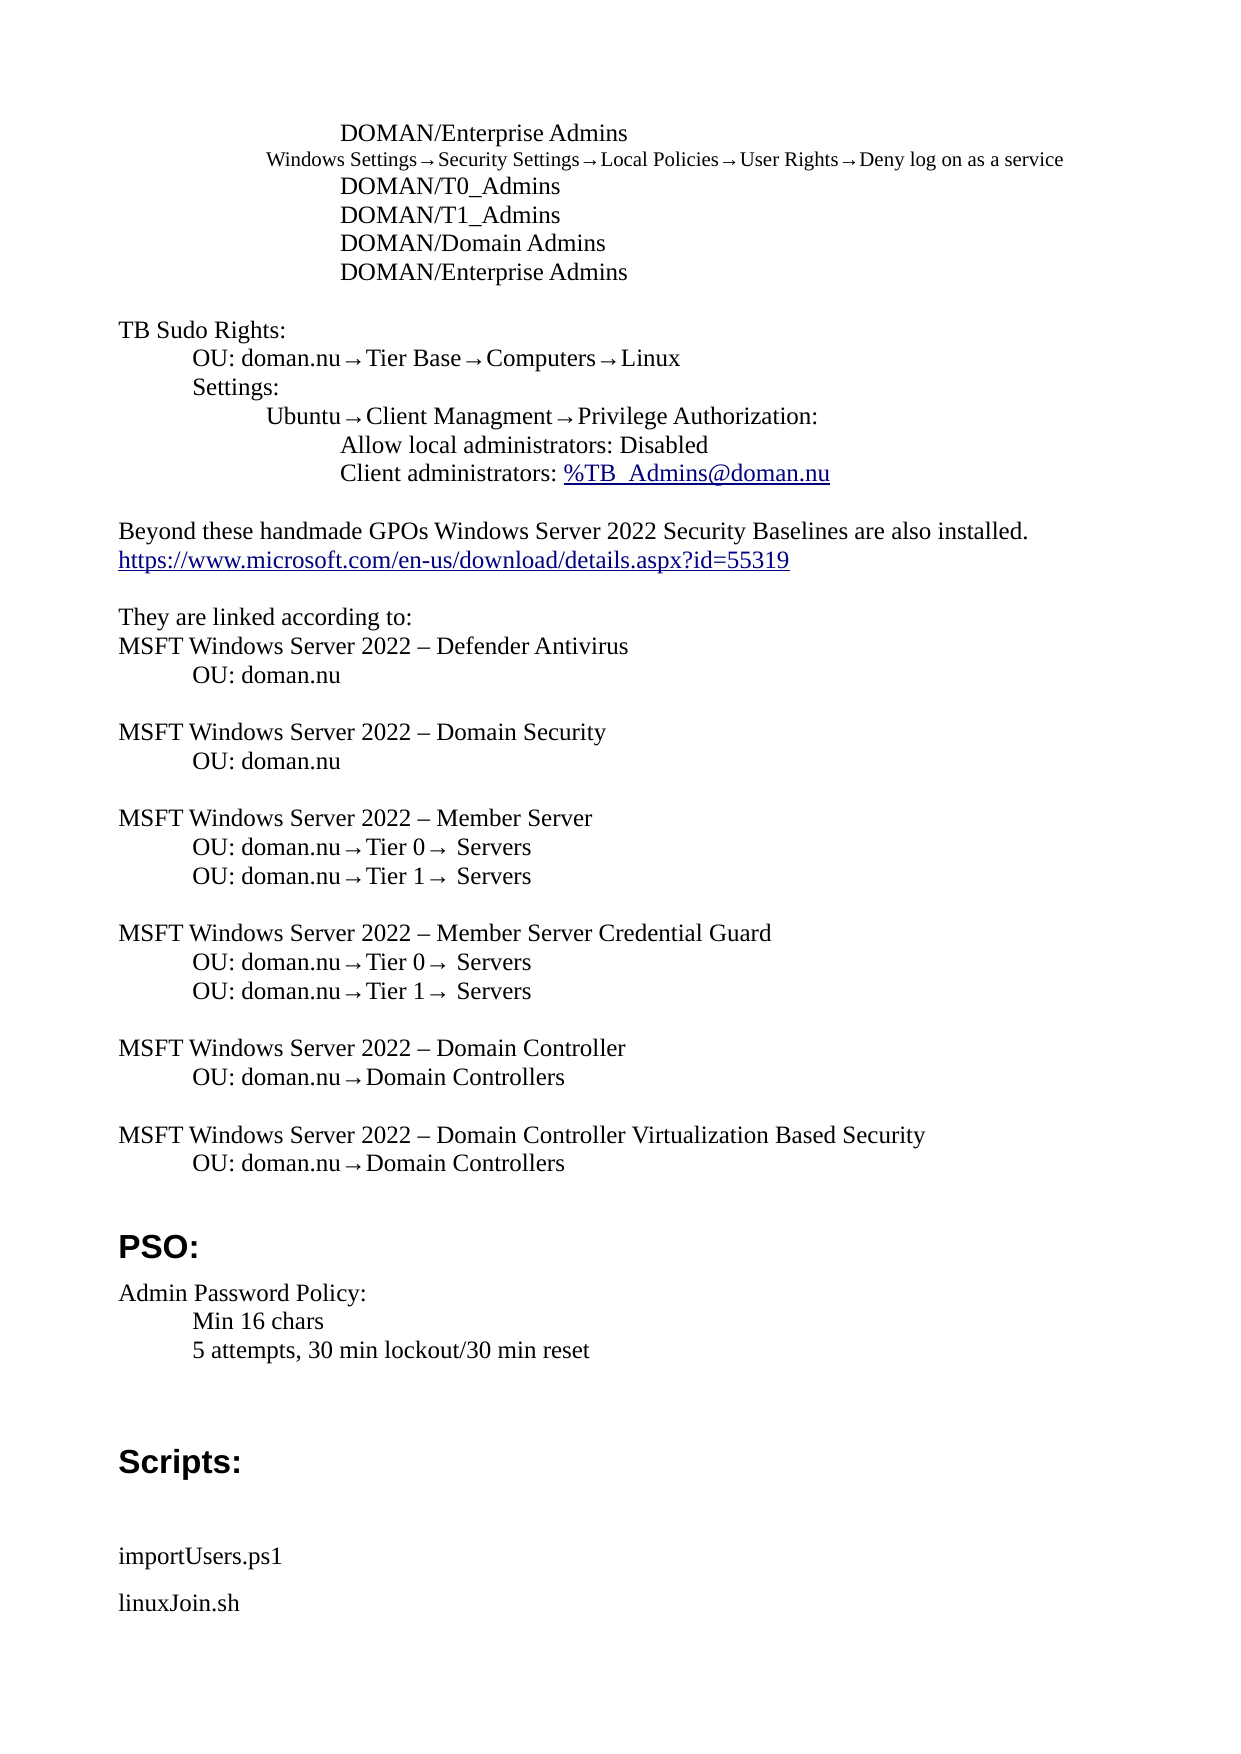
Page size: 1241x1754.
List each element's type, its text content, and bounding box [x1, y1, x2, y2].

text OU: doman.nu [118, 660, 1122, 688]
text DOMAN/Enterprise Admins [118, 118, 1122, 147]
text Ubuntu→Client Managment→Privilege Authorization: [118, 401, 1122, 430]
text MSFT Windows Server 2022 – Domain Controller [118, 1033, 1122, 1062]
text OU: doman.nu→Domain Controllers [118, 1062, 1122, 1091]
text 5 attempts, 30 min lockout/30 min reset [118, 1335, 1122, 1364]
text TB Sudo Rights: [118, 315, 1122, 343]
text MSFT Windows Server 2022 – Domain Security [118, 717, 1122, 746]
text Min 16 chars [118, 1306, 1122, 1335]
text MSFT Windows Server 2022 – Defender Antivirus [118, 631, 1122, 660]
text Windows Settings→Security Settings→Local Policies→User Rights→Deny log on as a service [118, 147, 1122, 171]
text OU: doman.nu→Domain Controllers [118, 1148, 1122, 1177]
text importUsers.ps1 [118, 1541, 1122, 1569]
text Client administrators: %TB_Admins@doman.nu [118, 458, 1122, 487]
text OU: doman.nu→Tier 0→ Servers [118, 947, 1122, 976]
text OU: doman.nu [118, 746, 1122, 775]
text OU: doman.nu→Tier 1→ Servers [118, 861, 1122, 890]
subtitle PSO: [118, 1227, 1122, 1265]
text MSFT Windows Server 2022 – Member Server [118, 803, 1122, 832]
text DOMAN/T1_Admins [118, 200, 1122, 228]
subtitle Scripts: [118, 1442, 1122, 1481]
text Admin Password Policy: [118, 1278, 1122, 1306]
text Beyond these handmade GPOs Windows Server 2022 Security Baselines are also installed. https://www.microsoft.com/en-us/download/details.aspx?id=55319 [118, 516, 1122, 573]
text DOMAN/T0_Admins [118, 171, 1122, 200]
text OU: doman.nu→Tier 0→ Servers [118, 832, 1122, 861]
text OU: doman.nu→Tier Base→Computers→Linux [118, 343, 1122, 372]
text MSFT Windows Server 2022 – Member Server Credential Guard [118, 918, 1122, 947]
text MSFT Windows Server 2022 – Domain Controller Virtualization Based Security [118, 1120, 1122, 1148]
text They are linked according to: [118, 602, 1122, 631]
text Allow local administrators: Disabled [118, 430, 1122, 458]
text DOMAN/Enterprise Admins [118, 257, 1122, 286]
text Settings: [118, 372, 1122, 401]
text DOMAN/Domain Admins [118, 228, 1122, 257]
text OU: doman.nu→Tier 1→ Servers [118, 976, 1122, 1005]
text linuxJoin.sh [118, 1588, 1122, 1617]
